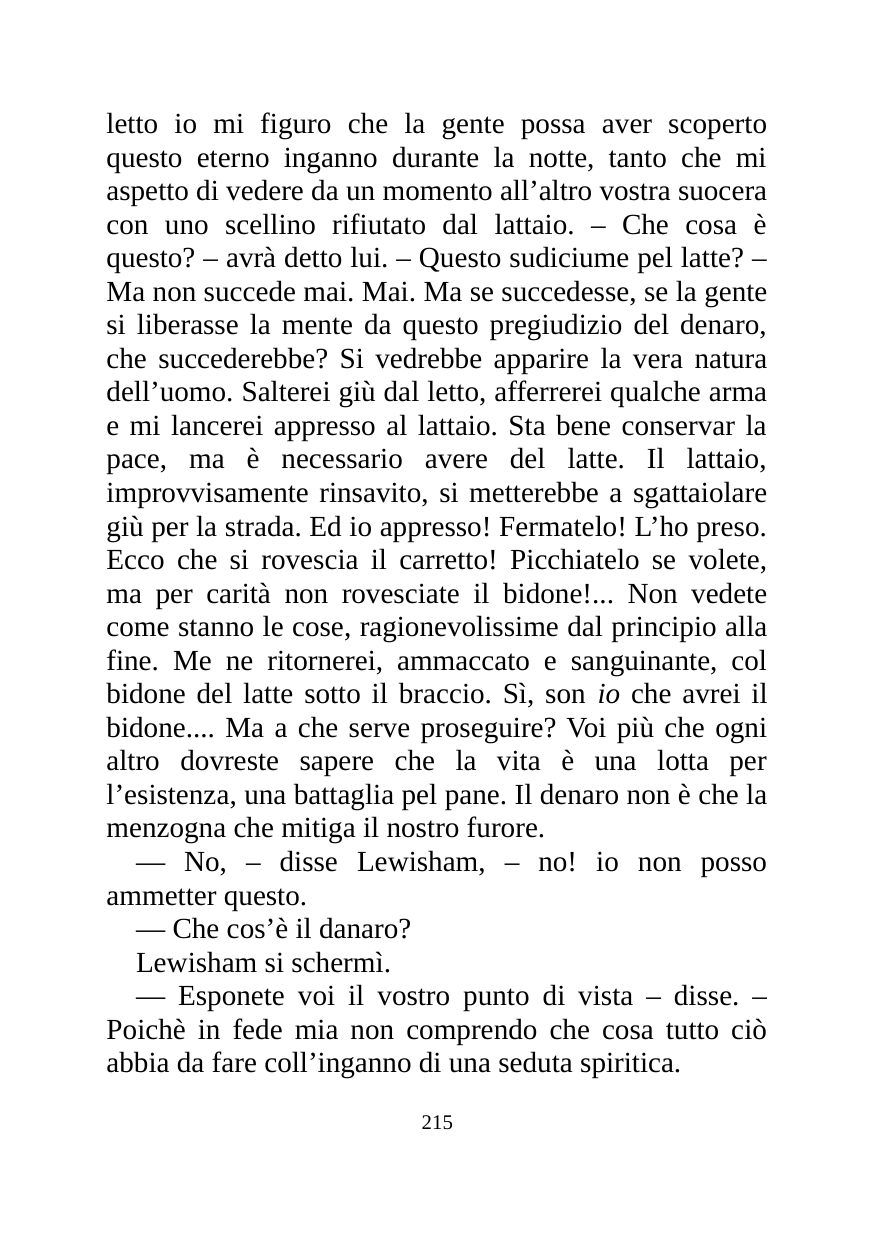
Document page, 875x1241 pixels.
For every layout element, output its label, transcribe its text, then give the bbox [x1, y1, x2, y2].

text — Esponete voi il vostro punto di vista – disse. – Poichè in fede mia non comprendo che cosa tutto ciò abbia da fare coll’inganno di una seduta spiritica. [106, 978, 768, 1079]
text — Che cos’è il danaro? [106, 911, 768, 945]
text letto io mi figuro che la gente possa aver scoperto questo eterno inganno durante la notte, tanto che mi aspetto di vedere da un momento all’altro vostra suocera con uno scellino rifiutato dal lattaio. – Che cosa è questo? – avrà detto lui. – Questo sudiciume pel latte? – Ma non succede mai. Mai. Ma se succedesse, se la gente si liberasse la mente da questo pregiudizio del denaro, che succederebbe? Si vedrebbe apparire la vera natura dell’uomo. Salterei giù dal letto, afferrerei qualche arma e mi lancerei appresso al lattaio. Sta bene conservar la pace, ma è necessario avere del latte. Il lattaio, improvvisamente rinsavito, si metterebbe a sgattaiolare giù per la strada. Ed io appresso! Fermatelo! L’ho preso. Ecco che si rovescia il carretto! Picchiatelo se volete, ma per carità non rovesciate il bidone!... Non vedete come stanno le cose, ragionevolissime dal principio alla fine. Me ne ritornerei, ammaccato e sanguinante, col bidone del latte sotto il braccio. Sì, son io che avrei il bidone.... Ma a che serve proseguire? Voi più che ogni altro dovreste sapere che la vita è una lotta per l’esistenza, una battaglia pel pane. Il denaro non è che la menzogna che mitiga il nostro furore. [106, 106, 768, 844]
text Lewisham si schermì. [106, 945, 768, 978]
text — No, – disse Lewisham, – no! io non posso ammetter questo. [106, 844, 768, 911]
